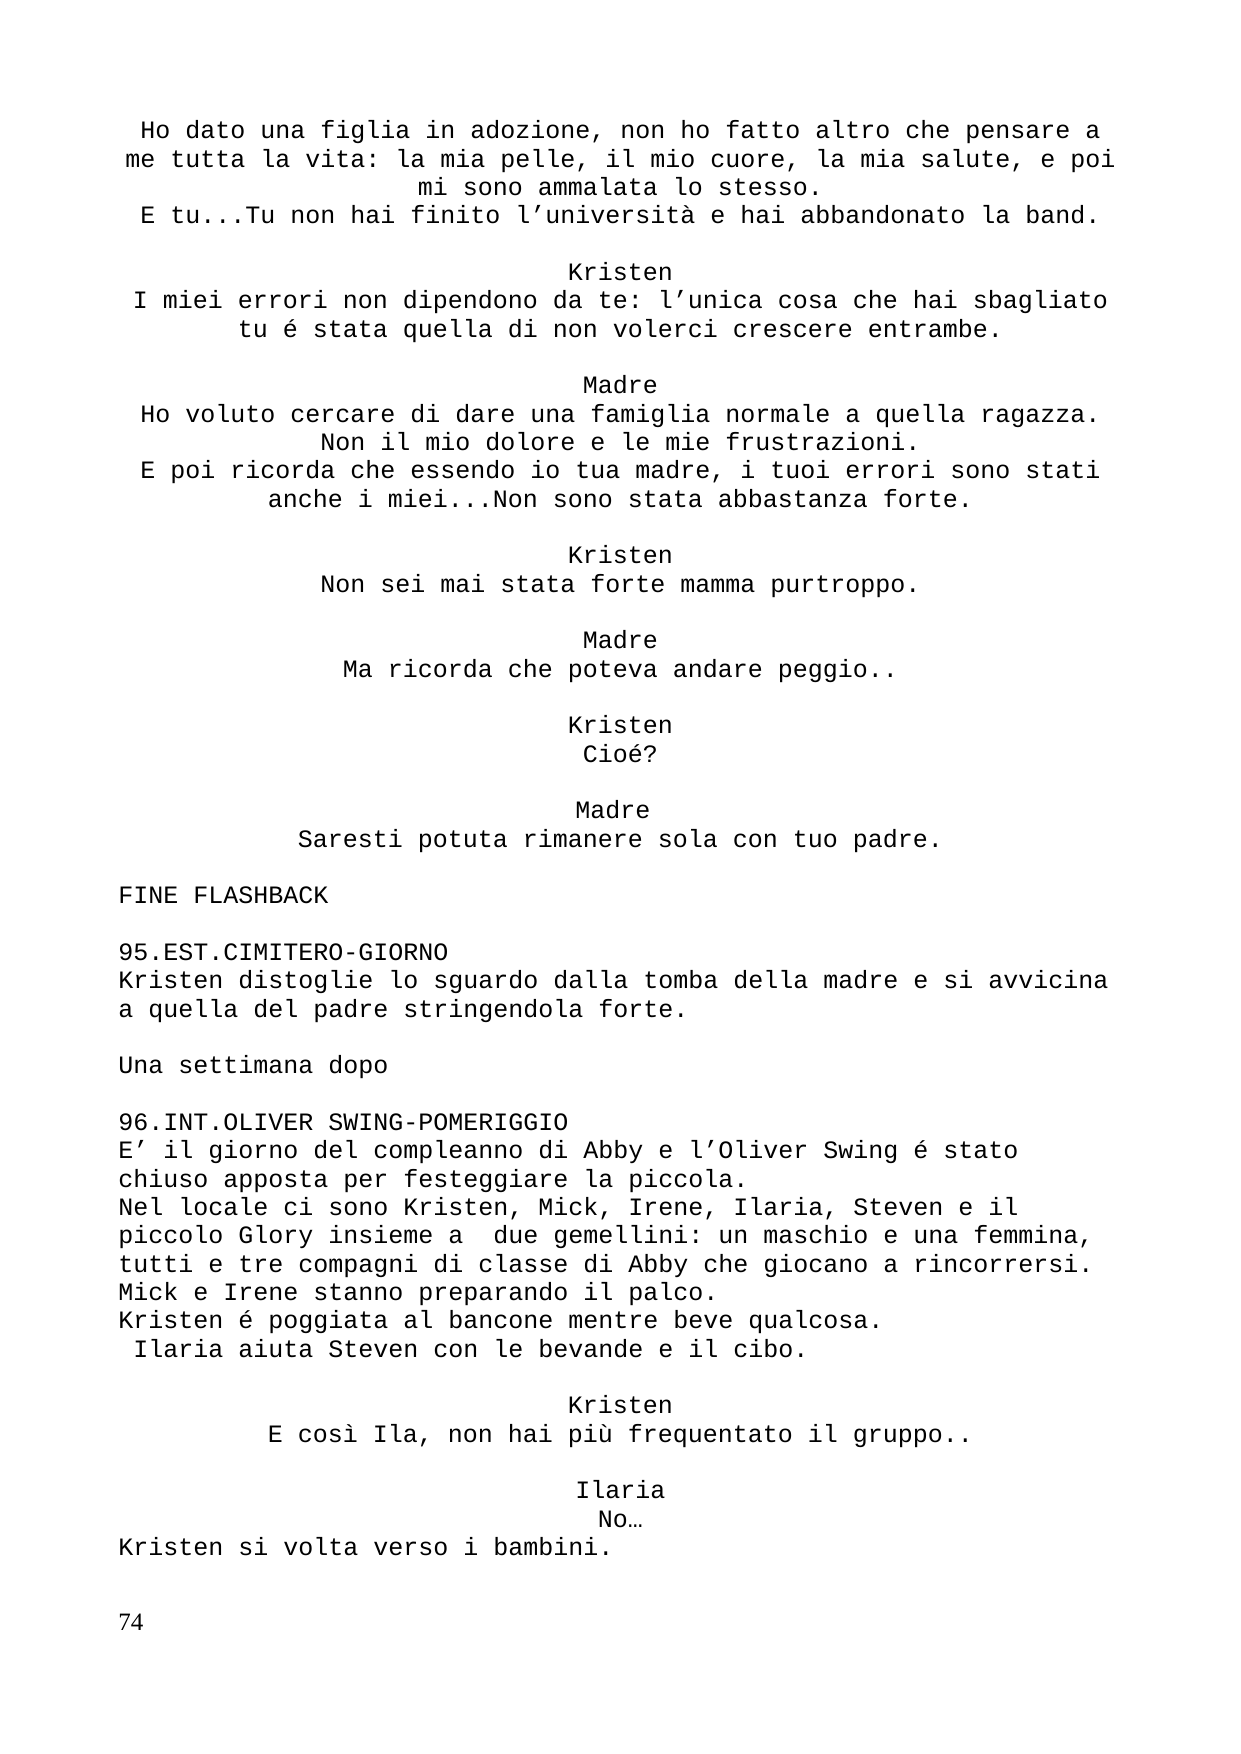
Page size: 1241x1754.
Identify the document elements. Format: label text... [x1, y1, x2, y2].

text E così Ila, non hai più frequentato il gruppo.. [118, 1421, 1122, 1450]
text Kristen [118, 543, 1122, 571]
text Kristen [118, 713, 1122, 741]
text Madre [118, 373, 1122, 401]
text Non sei mai stata forte mamma purtroppo. [118, 571, 1122, 600]
text Una settimana dopo [118, 1053, 1122, 1081]
text Saresti potuta rimanere sola con tuo padre. [118, 826, 1122, 855]
text Madre [118, 798, 1122, 826]
text Ho dato una figlia in adozione, non ho fatto altro che pensare a me tutta la vita: la mia pelle, il mio cuore, la mia salute, e poi mi sono ammalata lo stesso. [118, 118, 1122, 203]
text E tu...Tu non hai finito l’università e hai abbandonato la band. [118, 203, 1122, 231]
text 96.INT.OLIVER SWING-POMERIGGIO E’ il giorno del compleanno di Abby e l’Oliver Swing é stato chiuso apposta per festeggiare la piccola. [118, 1110, 1122, 1195]
text Kristen [118, 1393, 1122, 1421]
text Kristen [118, 260, 1122, 288]
text Nel locale ci sono Kristen, Mick, Irene, Ilaria, Steven e il piccolo Glory insieme a due gemellini: un maschio e una femmina, tutti e tre compagni di classe di Abby che giocano a rincorrersi. [118, 1195, 1122, 1280]
text Kristen si volta verso i bambini. [118, 1535, 1122, 1563]
text Ilaria aiuta Steven con le bevande e il cibo. [118, 1336, 1122, 1365]
text 95.EST.CIMITERO-GIORNO [118, 940, 1122, 968]
text Ho voluto cercare di dare una famiglia normale a quella ragazza. [118, 401, 1122, 430]
text Mick e Irene stanno preparando il palco. [118, 1280, 1122, 1308]
text E poi ricorda che essendo io tua madre, i tuoi errori sono stati anche i miei...Non sono stata abbastanza forte. [118, 458, 1122, 515]
text Madre [118, 628, 1122, 656]
text Ilaria [118, 1478, 1122, 1506]
text Ma ricorda che poteva andare peggio.. [118, 656, 1122, 685]
text Cioé? [118, 741, 1122, 770]
text No… [118, 1506, 1122, 1535]
text Non il mio dolore e le mie frustrazioni. [118, 430, 1122, 458]
text Kristen distoglie lo sguardo dalla tomba della madre e si avvicina a quella del padre stringendola forte. [118, 968, 1122, 1025]
text Kristen é poggiata al bancone mentre beve qualcosa. [118, 1308, 1122, 1336]
text I miei errori non dipendono da te: l’unica cosa che hai sbagliato tu é stata quella di non volerci crescere entrambe. [118, 288, 1122, 345]
text FINE FLASHBACK [118, 883, 1122, 911]
